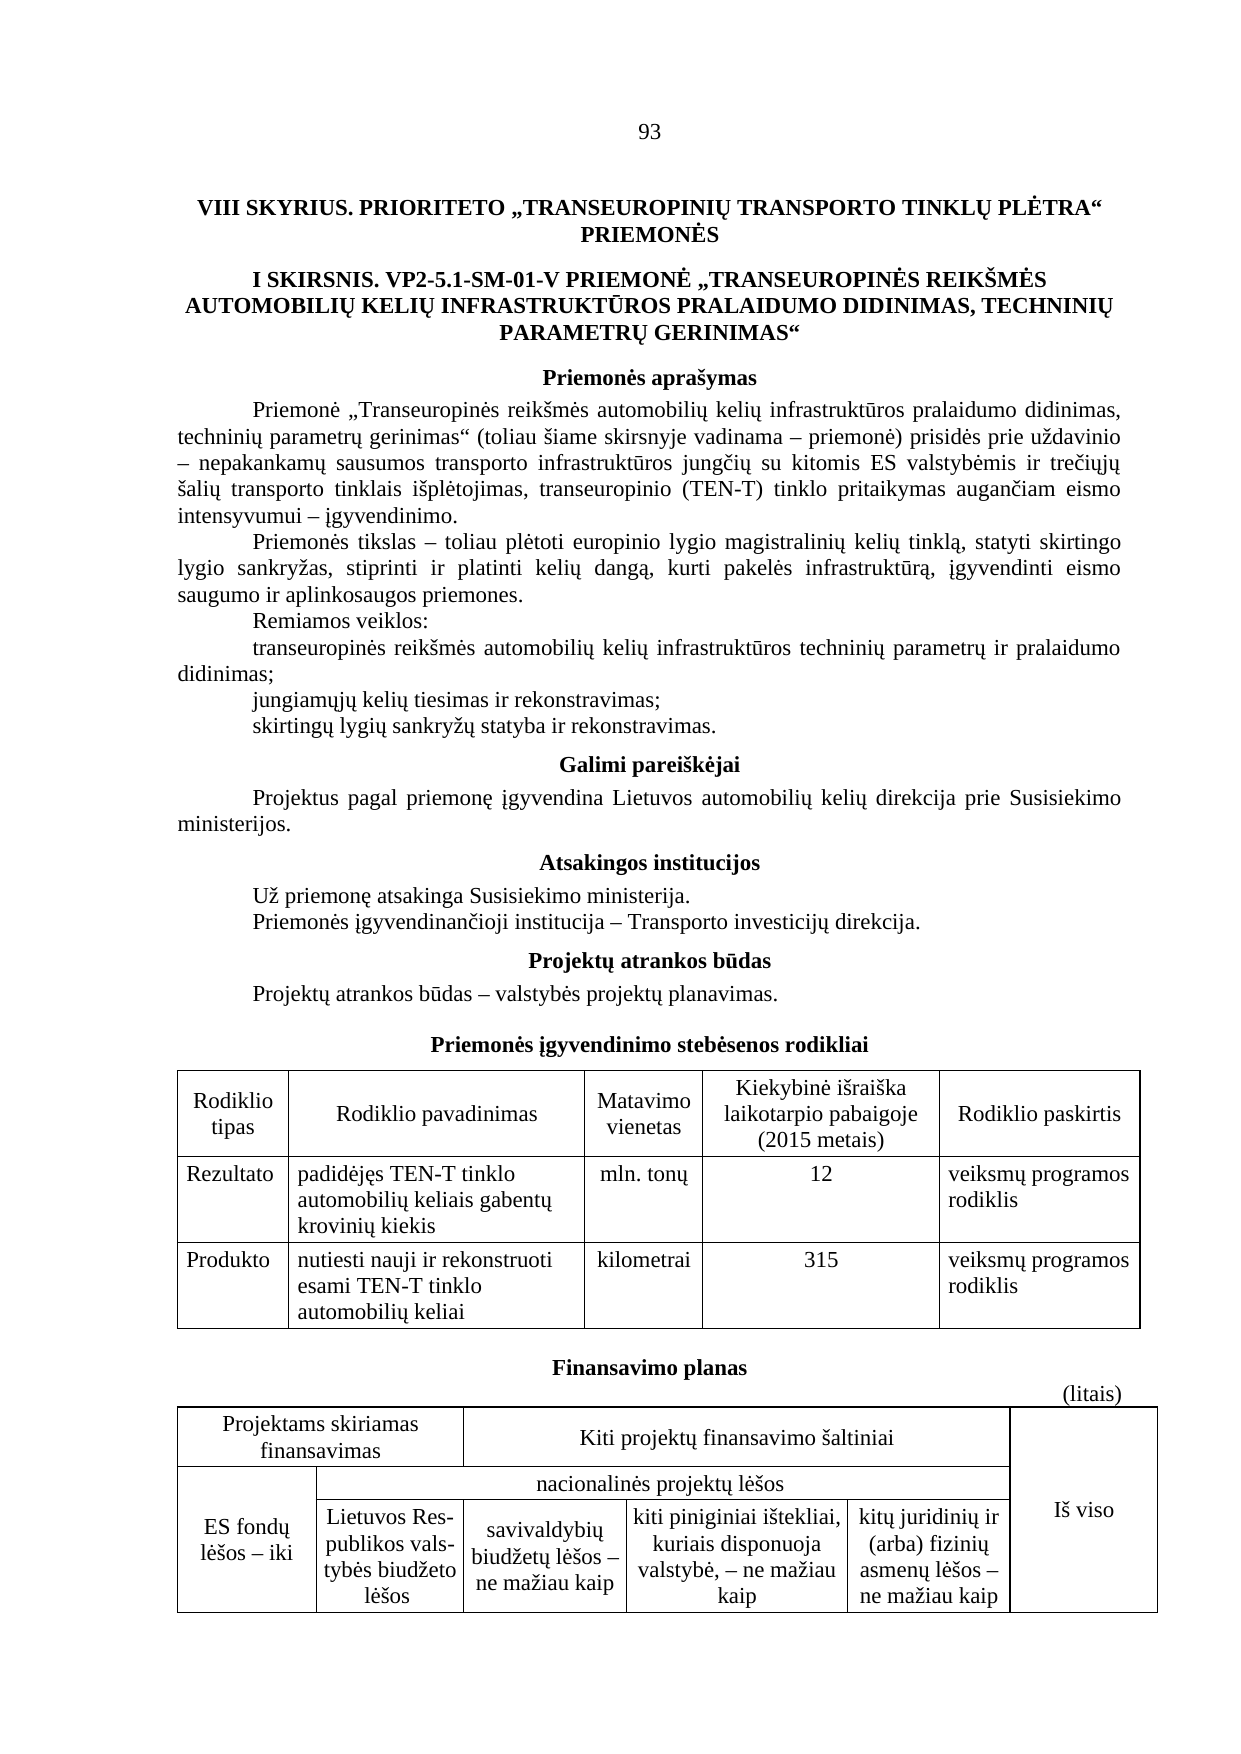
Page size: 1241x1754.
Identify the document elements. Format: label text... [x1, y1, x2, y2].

table_cell 315 [703, 1243, 939, 1328]
text Galimi pareiškėjai [177, 751, 1122, 778]
text Priemonės įgyvendinimo stebėsenos rodikliai [177, 1031, 1122, 1057]
text Projektus pagal priemonę įgyvendina Lietuvos automobilių kelių direkcija prie Susisiekimo ministerijos. [177, 784, 1122, 837]
text jungiamųjų kelių tiesimas ir rekonstravimas; [177, 686, 1122, 713]
table_header Matavimo vienetas [585, 1071, 702, 1156]
table_cell savivaldybių biudžetų lėšos – ne mažiau kaip [464, 1500, 626, 1612]
text (litais) [177, 1380, 1122, 1406]
table_cell kitų juridinių ir (arba) fizinių asmenų lėšos – ne mažiau kaip [848, 1500, 1009, 1612]
text skirtingų lygių sankryžų statyba ir rekonstravimas. [177, 713, 1122, 739]
table_cell kiti piniginiai ištekliai, kuriais disponuoja valstybė, – ne mažiau kaip [627, 1500, 847, 1612]
table_cell nutiesti nauji ir rekonstruoti esami TEN-T tinklo automobilių keliai [289, 1243, 584, 1328]
table_cell ES fondų lėšos – iki [178, 1467, 316, 1612]
table_cell 12 [703, 1157, 939, 1242]
table_cell nacionalinės projektų lėšos [317, 1467, 1009, 1499]
text transeuropinės reikšmės automobilių kelių infrastruktūros techninių parametrų ir pralaidumo didinimas; [177, 633, 1122, 686]
text Finansavimo planas [177, 1354, 1122, 1380]
text Priemonės tikslas – toliau plėtoti europinio lygio magistralinių kelių tinklą, statyti skirtingo lygio sankryžas, stiprinti ir platinti kelių dangą, kurti pakelės infrastruktūrą, įgyvendinti eismo saugumo ir aplinkosaugos priemones. [177, 528, 1122, 607]
table_header Kiti projektų finansavimo šaltiniai [464, 1408, 1009, 1466]
table_header Rodiklio paskirtis [940, 1071, 1139, 1156]
text Remiamos veiklos: [177, 607, 1122, 633]
table_cell padidėjęs TEN-T tinklo automobilių keliais gabentų krovinių kiekis [289, 1157, 584, 1242]
table_header Projektams skiriamas finansavimas [178, 1408, 463, 1466]
subtitle I SKIRSNIS. VP2-5.1-SM-01-V priemonė „TRANSEUROPINĖS REIKŠMĖS AUTOMOBILIŲ KELIŲ INFRASTRUKTŪROS PRALAIDUMO DIDINIMAS, TECHNINIŲ PARAMETRŲ GERINIMAS“ [177, 266, 1122, 345]
table_cell mln. tonų [585, 1157, 702, 1242]
subtitle VIII SKYRIUS. PRIORITETO „TRANSEUROPINIŲ TRANSPORTO TINKLŲ PLĖTRA“ PRIEMONĖS [177, 194, 1122, 247]
table_header Rodiklio tipas [178, 1071, 288, 1156]
table_cell Produkto [178, 1243, 288, 1328]
text Atsakingos institucijos [177, 849, 1122, 876]
text Už priemonę atsakinga Susisiekimo ministerija. [177, 882, 1122, 908]
text Priemonė „Transeuropinės reikšmės automobilių kelių infrastruktūros pralaidumo didinimas, techninių parametrų gerinimas“ (toliau šiame skirsnyje vadinama – priemonė) prisidės prie uždavinio – nepakankamų sausumos transporto infrastruktūros jungčių su kitomis ES valstybėmis ir trečiųjų šalių transporto tinklais išplėtojimas, transeuropinio (TEN-T) tinklo pritaikymas augančiam eismo intensyvumui – įgyvendinimo. [177, 396, 1122, 528]
table_cell Lietuvos Res­publikos vals­tybės biudžeto lėšos [317, 1500, 463, 1612]
table_cell Rezultato [178, 1157, 288, 1242]
table_cell kilometrai [585, 1243, 702, 1328]
table_header Kiekybinė išraiška laikotarpio pabaigoje (2015 metais) [703, 1071, 939, 1156]
table_header Iš viso [1011, 1408, 1157, 1612]
table_cell veiksmų programos rodiklis [940, 1157, 1139, 1242]
table_cell veiksmų programos rodiklis [940, 1243, 1139, 1328]
text Priemonės įgyvendinančioji institucija – Transporto investicijų direkcija. [177, 908, 1122, 934]
table_header Rodiklio pavadinimas [289, 1071, 584, 1156]
text Priemonės aprašymas [177, 364, 1122, 390]
text Projektų atrankos būdas [177, 947, 1122, 973]
text Projektų atrankos būdas – valstybės projektų planavimas. [177, 980, 1122, 1006]
